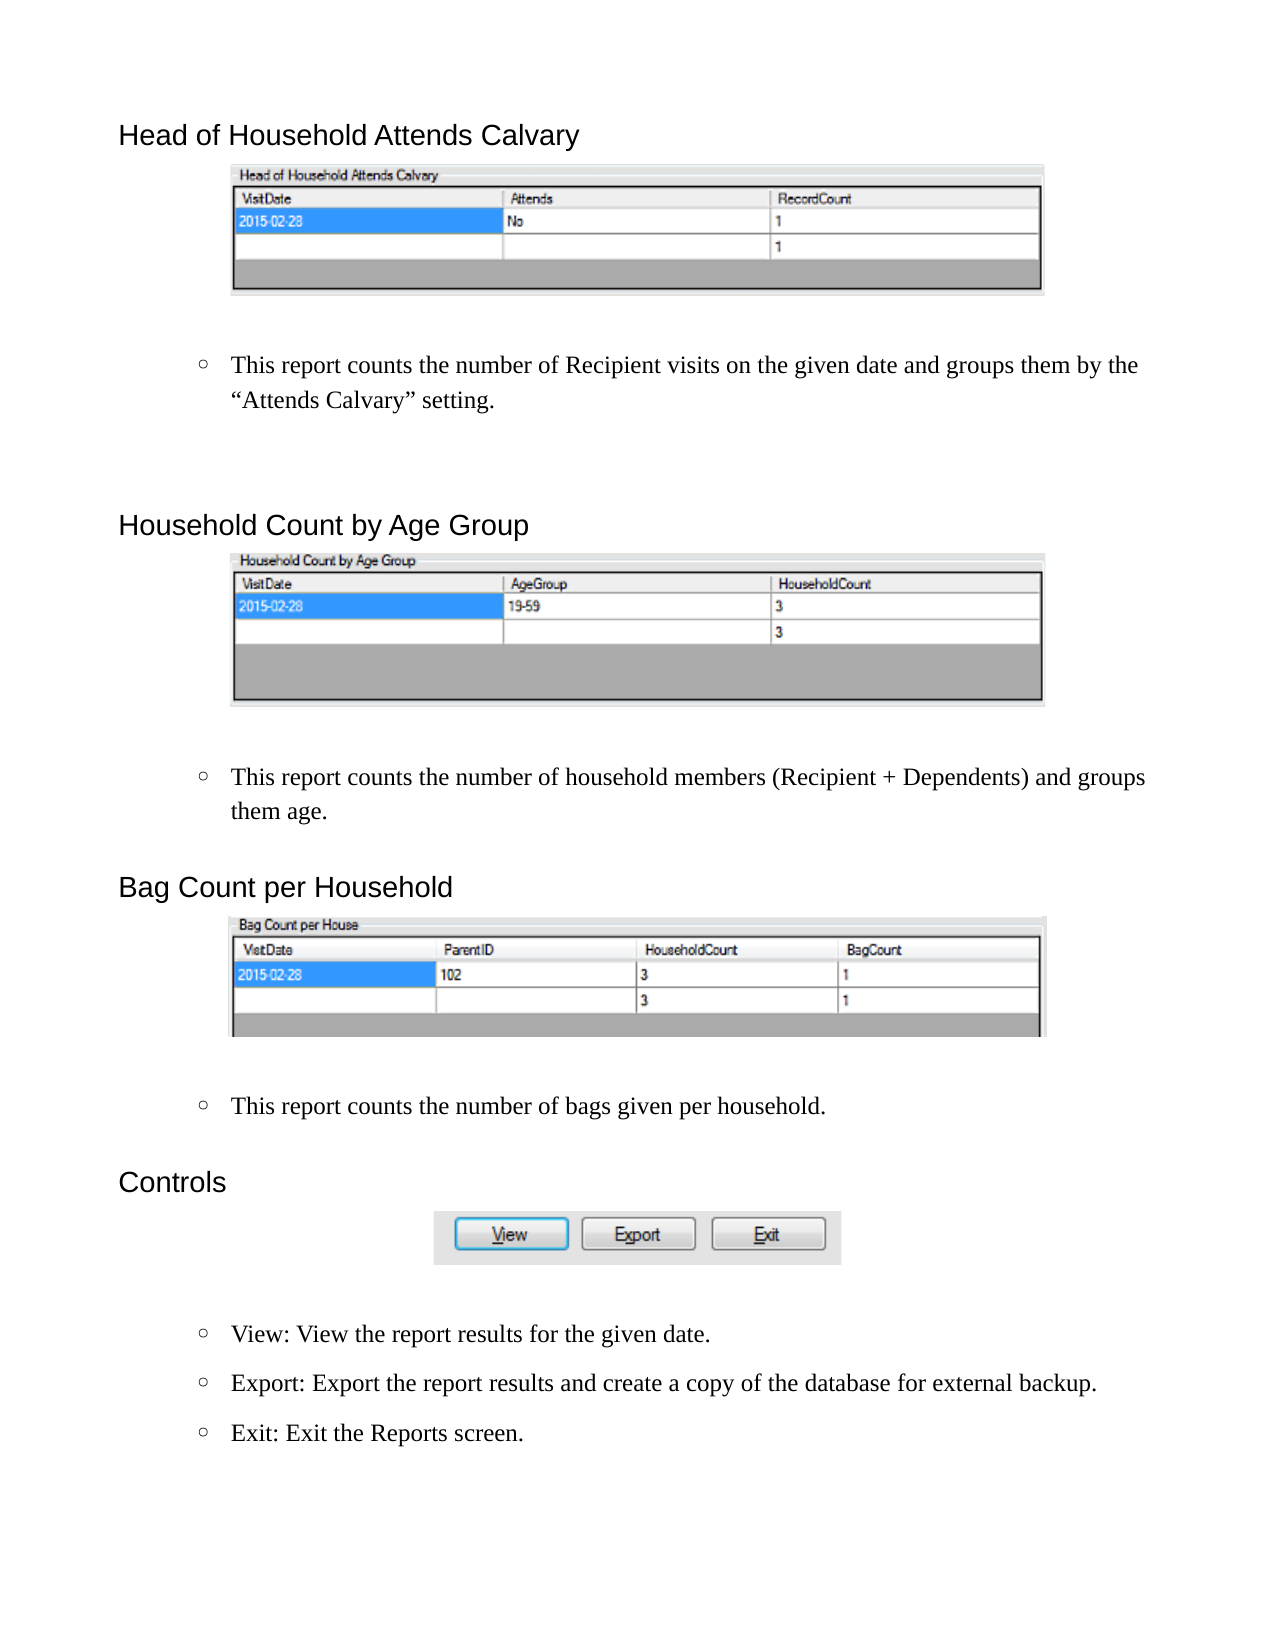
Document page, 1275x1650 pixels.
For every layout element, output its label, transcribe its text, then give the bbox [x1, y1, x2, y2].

list This report counts the number of household members (Recipient + Dependents) and groups them age. [193, 762, 1157, 825]
subtitle Controls [118, 1166, 1157, 1199]
picture [230, 164, 1045, 296]
picture [229, 553, 1046, 707]
list Export: Export the report results and create a copy of the database for external backup. [193, 1368, 1157, 1397]
subtitle Household Count by Age Group [118, 508, 1157, 541]
subtitle Head of Household Attends Calvary [118, 118, 1157, 152]
list View: View the report results for the given date. [193, 1319, 1157, 1348]
list This report counts the number of Recipient visits on the given date and groups them by the “Attends Calvary” setting. [193, 350, 1157, 413]
list Exit: Exit the Reports screen. [193, 1418, 1157, 1446]
picture [228, 916, 1047, 1037]
picture [433, 1211, 842, 1265]
subtitle Bag Count per Household [118, 870, 1157, 904]
list This report counts the number of bags given per household. [193, 1091, 1157, 1120]
